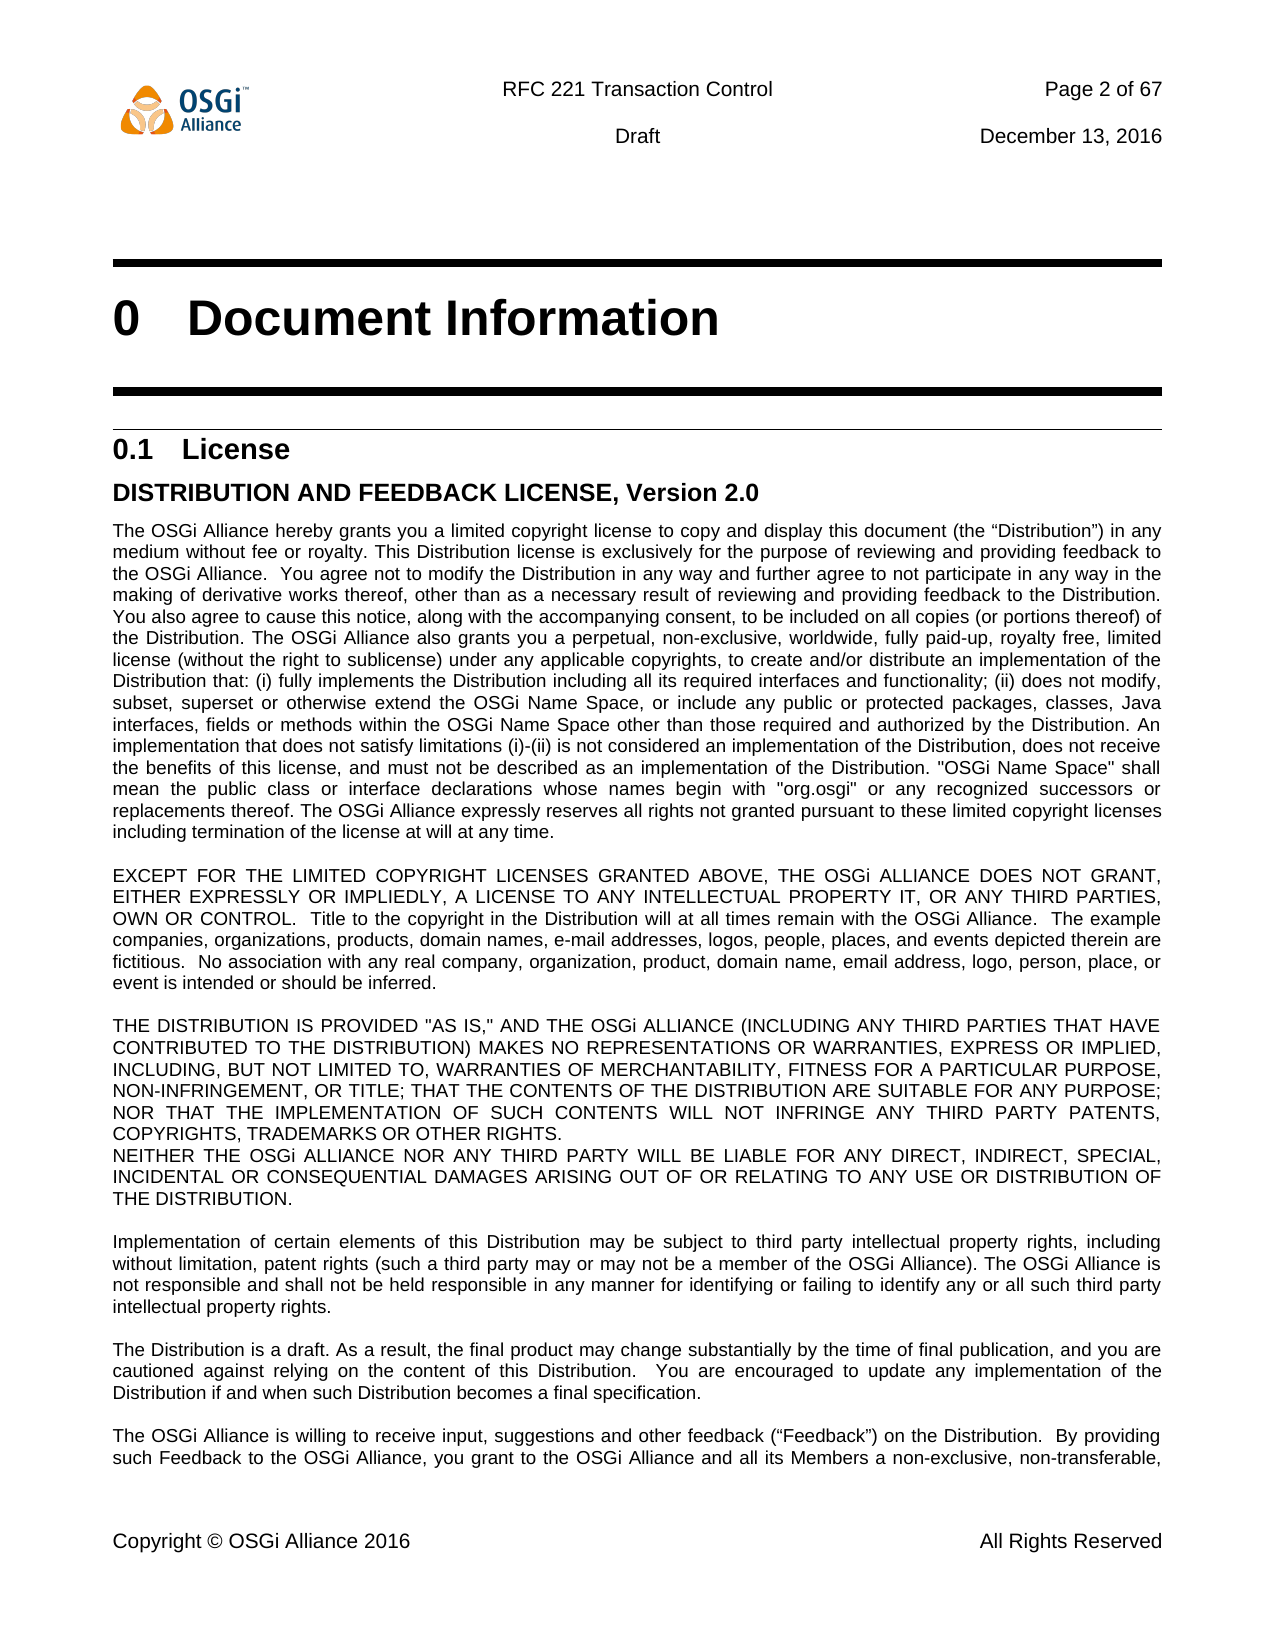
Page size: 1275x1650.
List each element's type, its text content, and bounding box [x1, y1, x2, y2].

text DISTRIBUTION AND FEEDBACK LICENSE, Version 2.0 [112, 478, 1162, 507]
text THE DISTRIBUTION IS PROVIDED "AS IS," AND THE OSGi ALLIANCE (INCLUDING ANY THIRD PARTIES THAT HAVE CONTRIBUTED TO THE DISTRIBUTION) MAKES NO REPRESENTATIONS OR WARRANTIES, EXPRESS OR IMPLIED, INCLUDING, BUT NOT LIMITED TO, WARRANTIES OF MERCHANTABILITY, FITNESS FOR A PARTICULAR PURPOSE, NON-INFRINGEMENT, OR TITLE; THAT THE CONTENTS OF THE DISTRIBUTION ARE SUITABLE FOR ANY PURPOSE; NOR THAT THE IMPLEMENTATION OF SUCH CONTENTS WILL NOT INFRINGE ANY THIRD PARTY PATENTS, COPYRIGHTS, TRADEMARKS OR OTHER RIGHTS. [112, 1015, 1162, 1145]
text The Distribution is a draft. As a result, the final product may change substantially by the time of final publication, and you are cautioned against relying on the content of this Distribution. You are encouraged to update any implementation of the Distribution if and when such Distribution becomes a final specification. [112, 1339, 1162, 1403]
picture [113, 78, 257, 142]
subtitle Document Information [112, 260, 1162, 396]
text The OSGi Alliance is willing to receive input, suggestions and other feedback (“Feedback”) on the Distribution. By providing such Feedback to the OSGi Alliance, you grant to the OSGi Alliance and all its Members a non-exclusive, non-transferable, [112, 1425, 1162, 1468]
text EXCEPT FOR THE LIMITED COPYRIGHT LICENSES GRANTED ABOVE, THE OSGi ALLIANCE DOES NOT GRANT, EITHER EXPRESSLY OR IMPLIEDLY, A LICENSE TO ANY INTELLECTUAL PROPERTY IT, OR ANY THIRD PARTIES, OWN OR CONTROL. Title to the copyright in the Distribution will at all times remain with the OSGi Alliance. The example companies, organizations, products, domain names, e-mail addresses, logos, people, places, and events depicted therein are fictitious. No association with any real company, organization, product, domain name, email address, logo, person, place, or event is intended or should be inferred. [112, 864, 1162, 994]
text NEITHER THE OSGi ALLIANCE NOR ANY THIRD PARTY WILL BE LIABLE FOR ANY DIRECT, INDIRECT, SPECIAL, INCIDENTAL OR CONSEQUENTIAL DAMAGES ARISING OUT OF OR RELATING TO ANY USE OR DISTRIBUTION OF THE DISTRIBUTION. [112, 1145, 1162, 1209]
text The OSGi Alliance hereby grants you a limited copyright license to copy and display this document (the “Distribution”) in any medium without fee or royalty. This Distribution license is exclusively for the purpose of reviewing and providing feedback to the OSGi Alliance. You agree not to modify the Distribution in any way and further agree to not participate in any way in the making of derivative works thereof, other than as a necessary result of reviewing and providing feedback to the Distribution. You also agree to cause this notice, along with the accompanying consent, to be included on all copies (or portions thereof) of the Distribution. The OSGi Alliance also grants you a perpetual, non-exclusive, worldwide, fully paid-up, royalty free, limited license (without the right to sublicense) under any applicable copyrights, to create and/or distribute an implementation of the Distribution that: (i) fully implements the Distribution including all its required interfaces and functionality; (ii) does not modify, subset, superset or otherwise extend the OSGi Name Space, or include any public or protected packages, classes, Java interfaces, fields or methods within the OSGi Name Space other than those required and authorized by the Distribution. An implementation that does not satisfy limitations (i)-(ii) is not considered an implementation of the Distribution, does not receive the benefits of this license, and must not be described as an implementation of the Distribution. "OSGi Name Space" shall mean the public class or interface declarations whose names begin with "org.osgi" or any recognized successors or replacements thereof. The OSGi Alliance expressly reserves all rights not granted pursuant to these limited copyright licenses including termination of the license at will at any time. [112, 519, 1162, 843]
subtitle License [112, 430, 1162, 466]
text Implementation of certain elements of this Distribution may be subject to third party intellectual property rights, including without limitation, patent rights (such a third party may or may not be a member of the OSGi Alliance). The OSGi Alliance is not responsible and shall not be held responsible in any manner for identifying or failing to identify any or all such third party intellectual property rights. [112, 1231, 1162, 1317]
